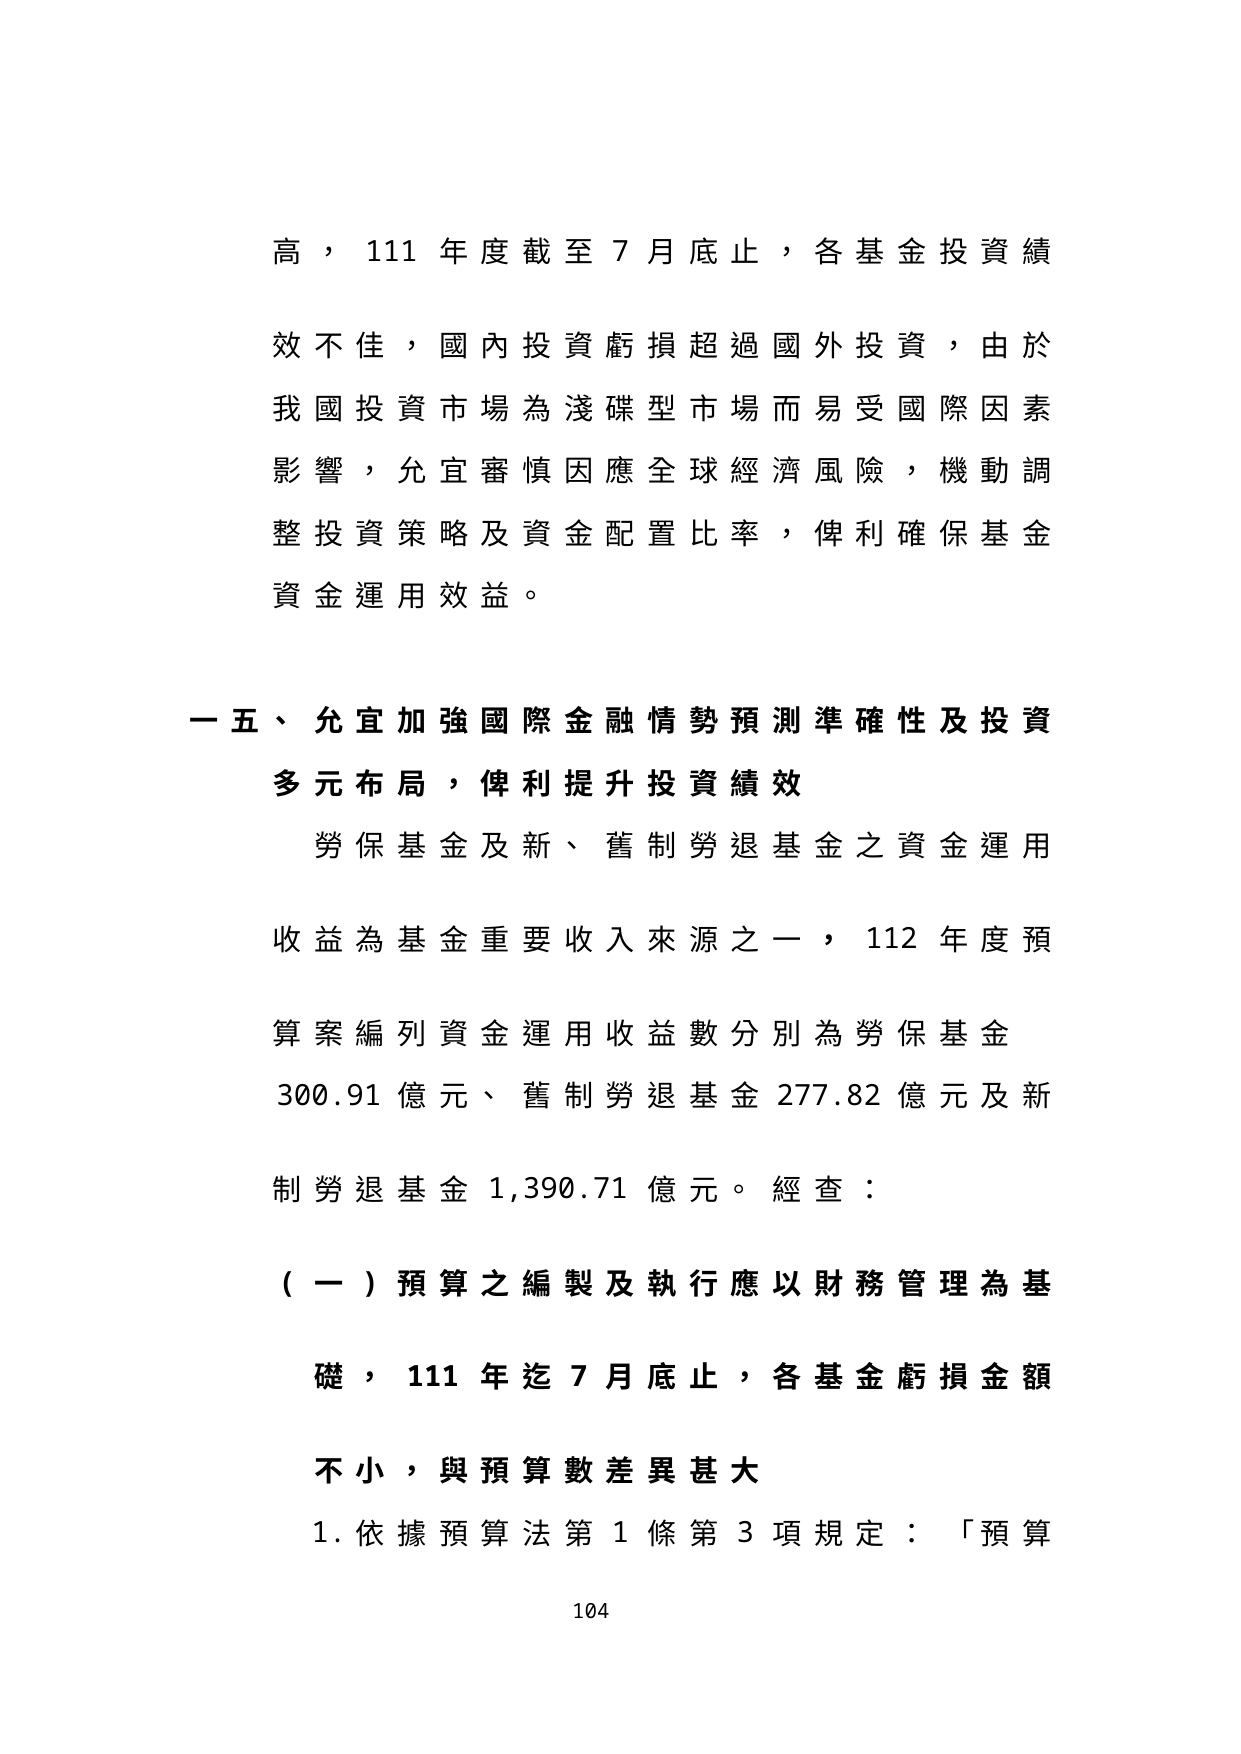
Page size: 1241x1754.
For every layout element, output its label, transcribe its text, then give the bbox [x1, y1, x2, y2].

text 勞保基金及新、舊制勞退基金之資金運用收益為基金重要收入來源之一，112年度預算案編列資金運用收益數分別為勞保基金300.91億元、舊制勞退基金277.82億元及新制勞退基金1,390.71億元。經查： [242, 802, 1058, 1240]
text 一五、允宜加強國際金融情勢預測準確性及投資多元布局，俾利提升投資績效 [183, 677, 1058, 802]
text 1.依據預算法第1條第3項規定：「預算 [271, 1490, 1058, 1552]
text (一)預算之編製及執行應以財務管理為基礎，111年迄7月底止，各基金虧損金額不小，與預算數差異甚大 [242, 1240, 1058, 1490]
text 高，111年度截至7月底止，各基金投資績效不佳，國內投資虧損超過國外投資，由於我國投資市場為淺碟型市場而易受國際因素影響，允宜審慎因應全球經濟風險，機動調整投資策略及資金配置比率，俾利確保基金資金運用效益。 [242, 177, 1058, 615]
